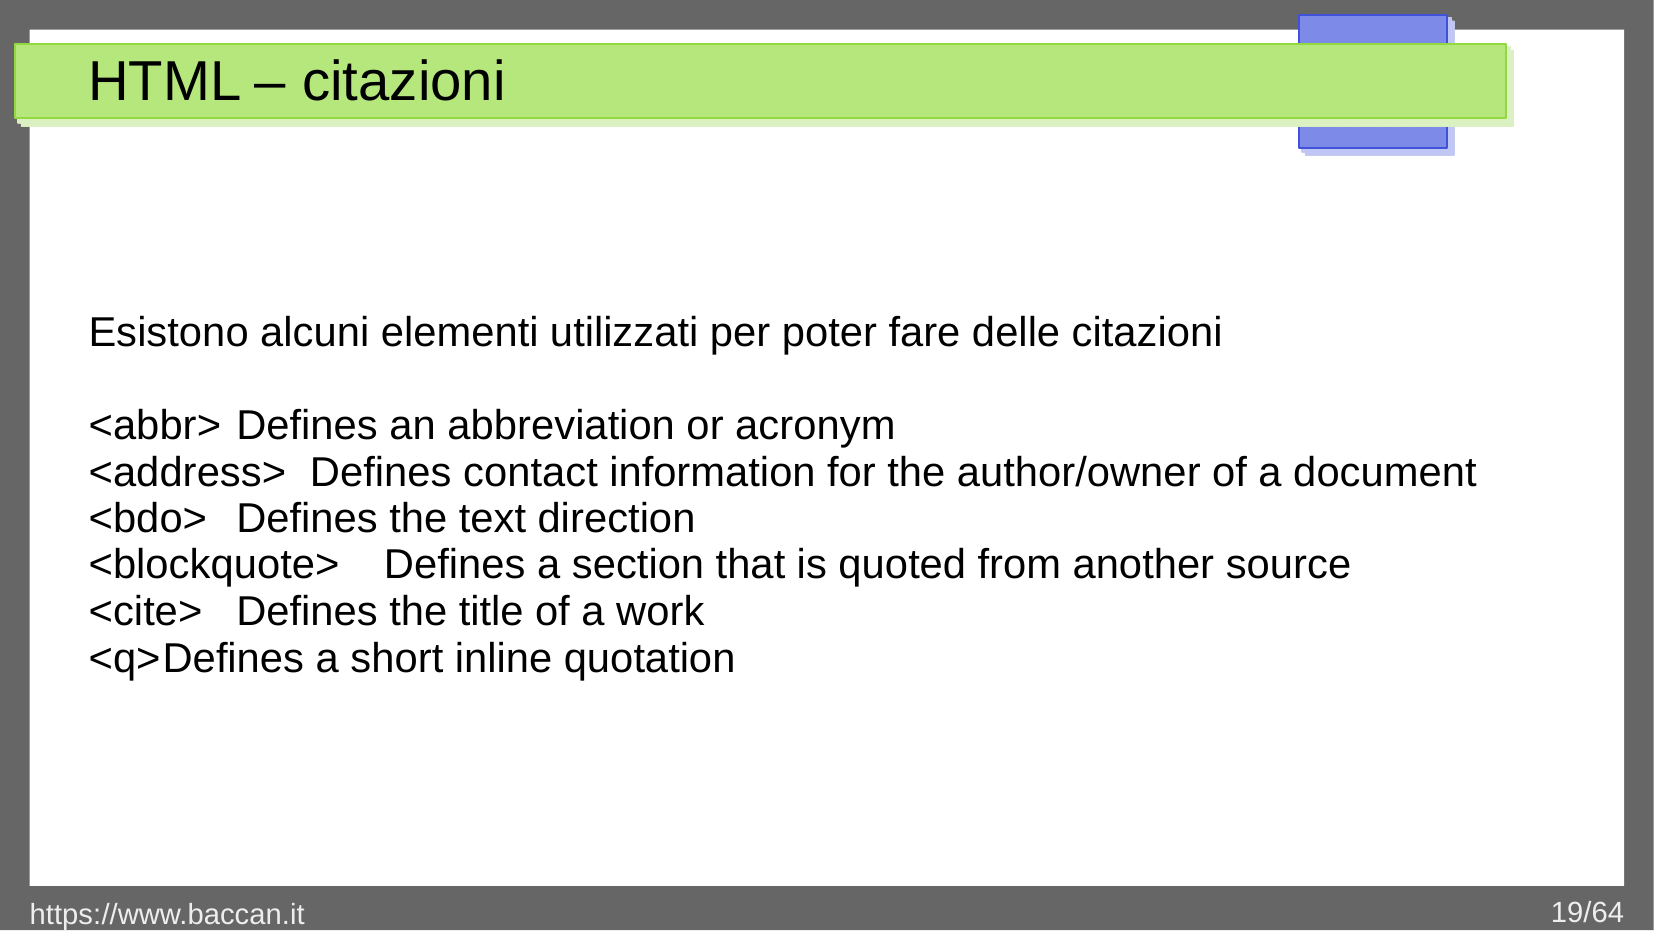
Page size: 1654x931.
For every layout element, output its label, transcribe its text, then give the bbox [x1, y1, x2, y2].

title HTML – citazioni [88, 44, 1506, 119]
text_box Esistono alcuni elementi utilizzati per poter fare delle citazioni <abbr> Defines an abbreviation or acronym <address> Defines contact information for the author/owner of a document <bdo> Defines the text direction <blockquote> Defines a section that is quoted from another source <cite> Defines the title of a work <q> Defines a short inline quotation [88, 169, 1565, 821]
